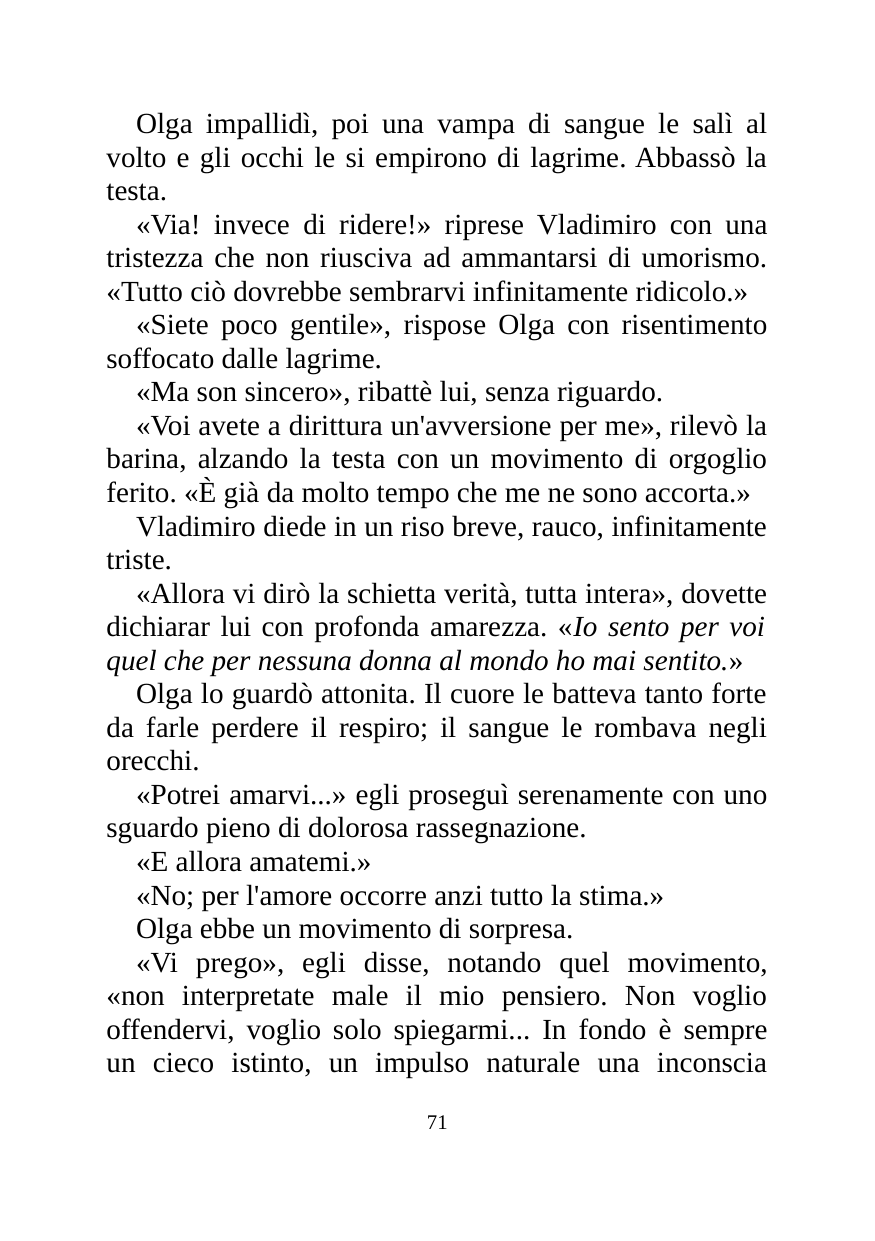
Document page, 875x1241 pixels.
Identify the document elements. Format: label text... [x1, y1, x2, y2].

text «No; per l'amore occorre anzi tutto la stima.» [106, 878, 768, 911]
text «Ma son sincero», ribattè lui, senza riguardo. [106, 374, 768, 408]
text Olga lo guardò attonita. Il cuore le batteva tanto forte da farle perdere il respiro; il sangue le rombava negli orecchi. [106, 676, 768, 777]
text «Voi avete a dirittura un'avversione per me», rilevò la barina, alzando la testa con un movimento di orgoglio ferito. «È già da molto tempo che me ne sono accorta.» [106, 408, 768, 509]
text Olga impallidì, poi una vampa di sangue le salì al volto e gli occhi le si empirono di lagrime. Abbassò la testa. [106, 106, 768, 207]
text «Via! invece di ridere!» riprese Vladimiro con una tristezza che non riusciva ad ammantarsi di umorismo. «Tutto ciò dovrebbe sembrarvi infinitamente ridicolo.» [106, 207, 768, 307]
text «Potrei amarvi...» egli proseguì serenamente con uno sguardo pieno di dolorosa rassegnazione. [106, 777, 768, 844]
text Vladimiro diede in un riso breve, rauco, infinitamente triste. [106, 509, 768, 576]
text «Allora vi dirò la schietta verità, tutta intera», dovette dichiarar lui con profonda amarezza. «Io sento per voi quel che per nessuna donna al mondo ho mai sentito.» [106, 576, 768, 676]
text Olga ebbe un movimento di sorpresa. [106, 911, 768, 945]
text «Siete poco gentile», rispose Olga con risentimento soffocato dalle lagrime. [106, 307, 768, 374]
text «E allora amatemi.» [106, 844, 768, 878]
text «Vi prego», egli disse, notando quel movimento, «non interpretate male il mio pensiero. Non voglio offendervi, voglio solo spiegarmi... In fondo è sempre un cieco istinto, un impulso naturale una inconscia [106, 945, 768, 1079]
